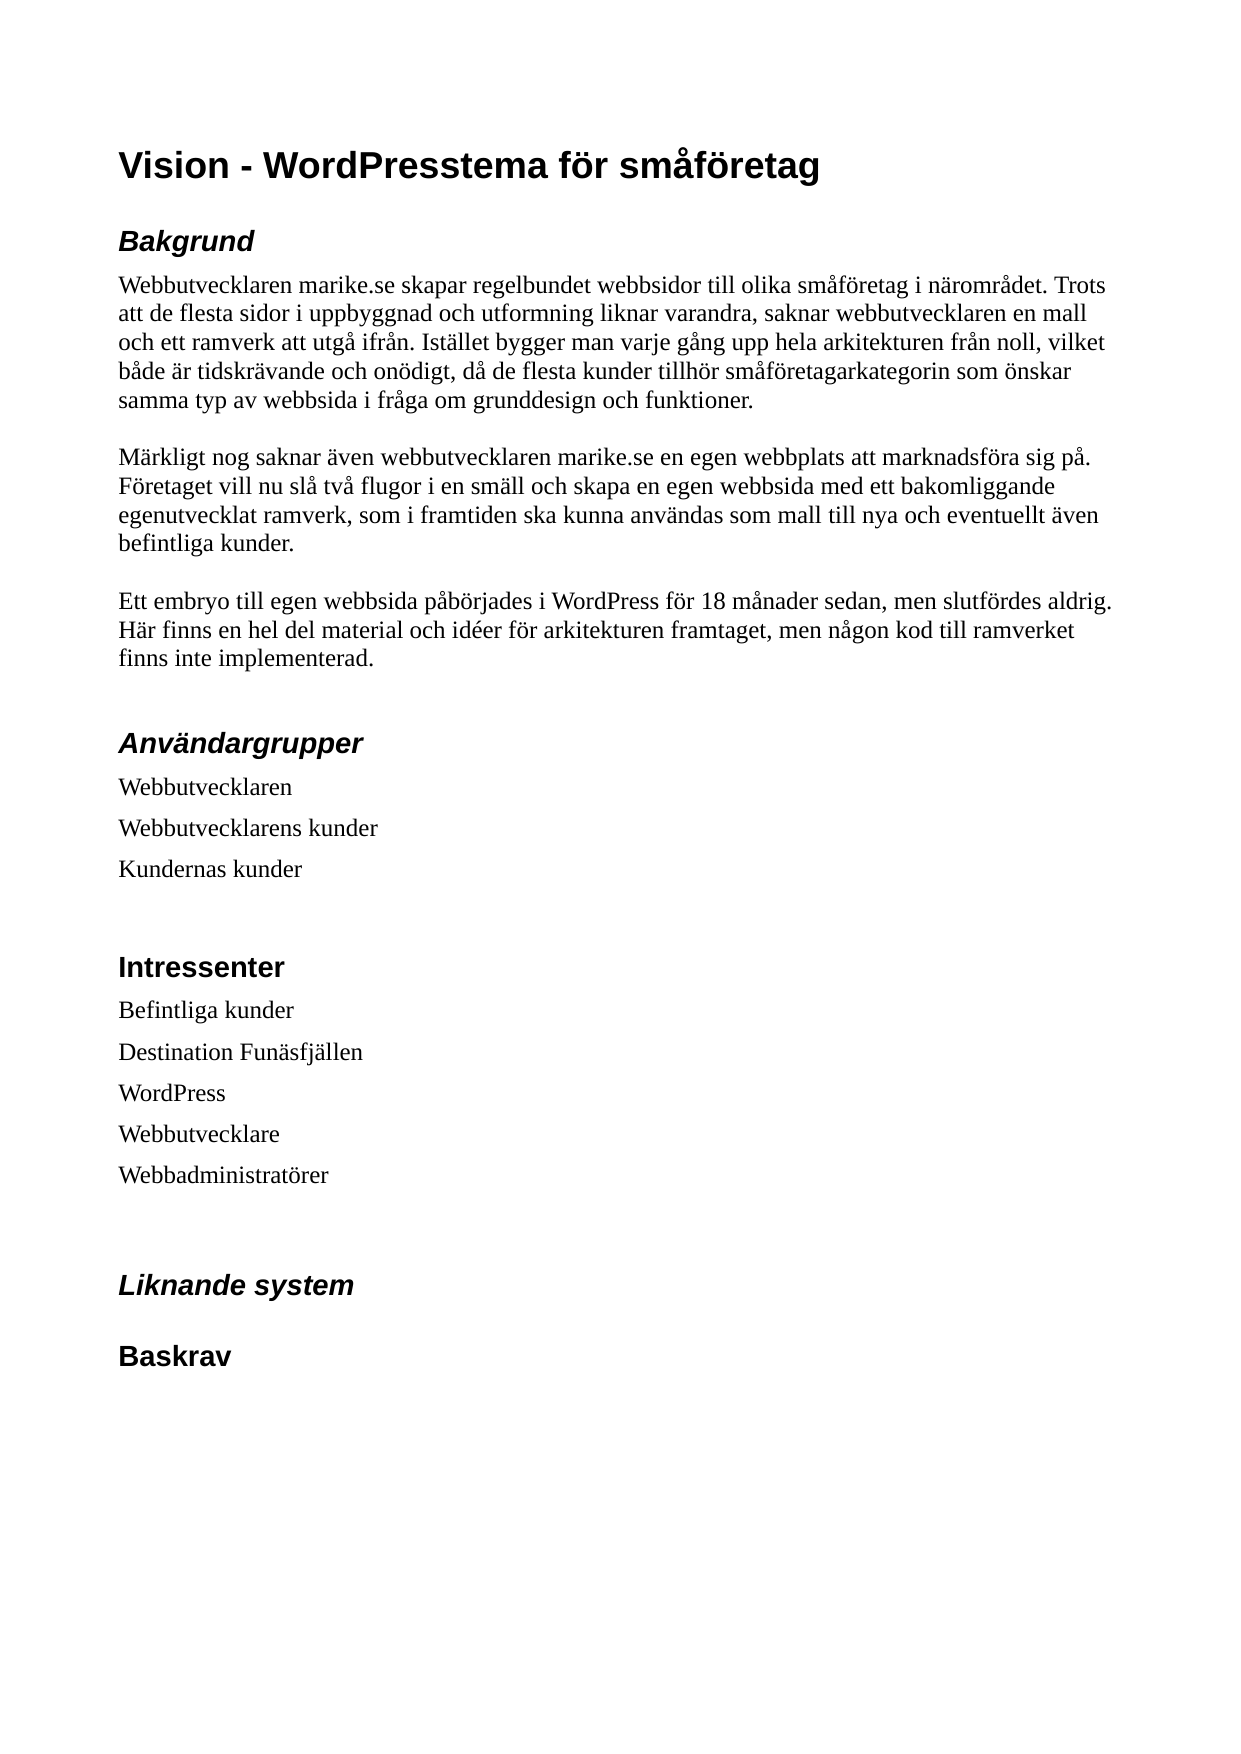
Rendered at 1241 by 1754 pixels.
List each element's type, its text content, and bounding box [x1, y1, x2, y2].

subtitle Vision - WordPresstema för småföretag [118, 143, 1122, 186]
text Ett embryo till egen webbsida påbörjades i WordPress för 18 månader sedan, men slutfördes aldrig. Här finns en hel del material och idéer för arkitekturen framtaget, men någon kod till ramverket finns inte implementerad. [118, 586, 1122, 672]
text Webbutvecklaren marike.se skapar regelbundet webbsidor till olika småföretag i närområdet. Trots att de flesta sidor i uppbyggnad och utformning liknar varandra, saknar webbutvecklaren en mall och ett ramverk att utgå ifrån. Istället bygger man varje gång upp hela arkitekturen från noll, vilket både är tidskrävande och onödigt, då de flesta kunder tillhör småföretagarkategorin som önskar samma typ av webbsida i fråga om grunddesign och funktioner. [118, 270, 1122, 413]
text Befintliga kunder [118, 996, 1122, 1024]
subtitle Baskrav [118, 1339, 1122, 1373]
text Webbutvecklarens kunder [118, 813, 1122, 842]
subtitle Bakgrund [118, 224, 1122, 257]
subtitle Användargrupper [118, 726, 1122, 759]
text Webbadministratörer [118, 1161, 1122, 1189]
subtitle Intressenter [118, 949, 1122, 983]
text WordPress [118, 1078, 1122, 1107]
text Webbutvecklare [118, 1119, 1122, 1148]
text Destination Funäsfjällen [118, 1037, 1122, 1066]
text Märkligt nog saknar även webbutvecklaren marike.se en egen webbplats att marknadsföra sig på. Företaget vill nu slå två flugor i en smäll och skapa en egen webbsida med ett bakomliggande egenutvecklat ramverk, som i framtiden ska kunna användas som mall till nya och eventuellt även befintliga kunder. [118, 442, 1122, 557]
text Kundernas kunder [118, 854, 1122, 883]
subtitle Liknande system [118, 1268, 1122, 1302]
text Webbutvecklaren [118, 772, 1122, 801]
